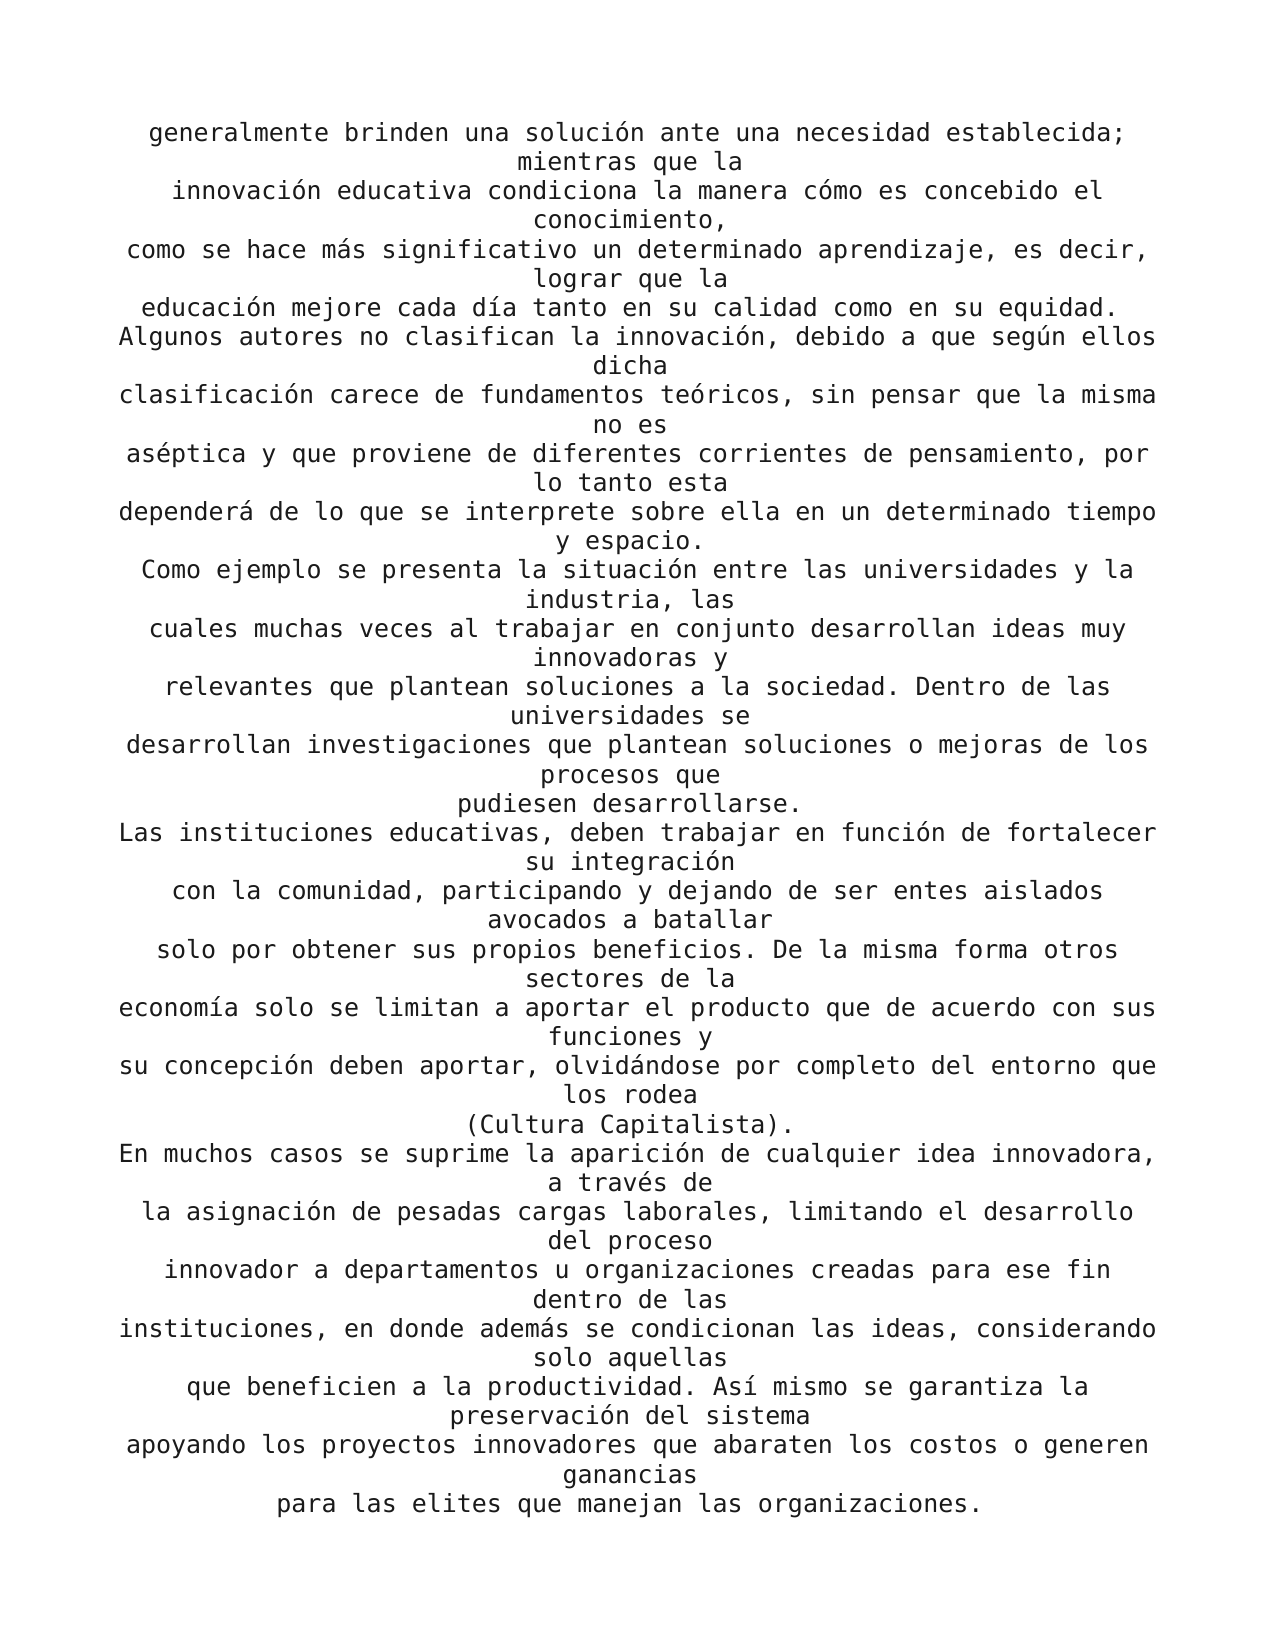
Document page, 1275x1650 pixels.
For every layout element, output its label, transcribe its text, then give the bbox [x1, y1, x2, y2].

text como se hace más significativo un determinado aprendizaje, es decir, lograr que la [118, 235, 1157, 293]
text que beneficien a la productividad. Así mismo se garantiza la preservación del sistema [118, 1372, 1157, 1431]
text (Cultura Capitalista). [118, 1110, 1157, 1139]
text economía solo se limitan a aportar el producto que de acuerdo con sus funciones y [118, 993, 1157, 1051]
text la asignación de pesadas cargas laborales, limitando el desarrollo del proceso [118, 1197, 1157, 1256]
text para las elites que manejan las organizaciones. [118, 1489, 1157, 1518]
text clasificación carece de fundamentos teóricos, sin pensar que la misma no es [118, 381, 1157, 439]
text dependerá de lo que se interprete sobre ella en un determinado tiempo y espacio. [118, 497, 1157, 556]
text desarrollan investigaciones que plantean soluciones o mejoras de los procesos que [118, 731, 1157, 789]
text innovación educativa condiciona la manera cómo es concebido el conocimiento, [118, 176, 1157, 235]
text pudiesen desarrollarse. [118, 789, 1157, 818]
text aséptica y que proviene de diferentes corrientes de pensamiento, por lo tanto esta [118, 439, 1157, 497]
text apoyando los proyectos innovadores que abaraten los costos o generen ganancias [118, 1431, 1157, 1489]
text Las instituciones educativas, deben trabajar en función de fortalecer su integración [118, 818, 1157, 876]
text innovador a departamentos u organizaciones creadas para ese fin dentro de las [118, 1256, 1157, 1314]
text Algunos autores no clasifican la innovación, debido a que según ellos dicha [118, 322, 1157, 381]
text su concepción deben aportar, olvidándose por completo del entorno que los rodea [118, 1051, 1157, 1110]
text instituciones, en donde además se condicionan las ideas, considerando solo aquellas [118, 1314, 1157, 1372]
text con la comunidad, participando y dejando de ser entes aislados avocados a batallar [118, 876, 1157, 935]
text En muchos casos se suprime la aparición de cualquier idea innovadora, a través de [118, 1139, 1157, 1197]
text generalmente brinden una solución ante una necesidad establecida; mientras que la [118, 118, 1157, 176]
text relevantes que plantean soluciones a la sociedad. Dentro de las universidades se [118, 672, 1157, 731]
text cuales muchas veces al trabajar en conjunto desarrollan ideas muy innovadoras y [118, 614, 1157, 672]
text educación mejore cada día tanto en su calidad como en su equidad. [118, 293, 1157, 322]
text solo por obtener sus propios beneficios. De la misma forma otros sectores de la [118, 935, 1157, 993]
text Como ejemplo se presenta la situación entre las universidades y la industria, las [118, 556, 1157, 614]
